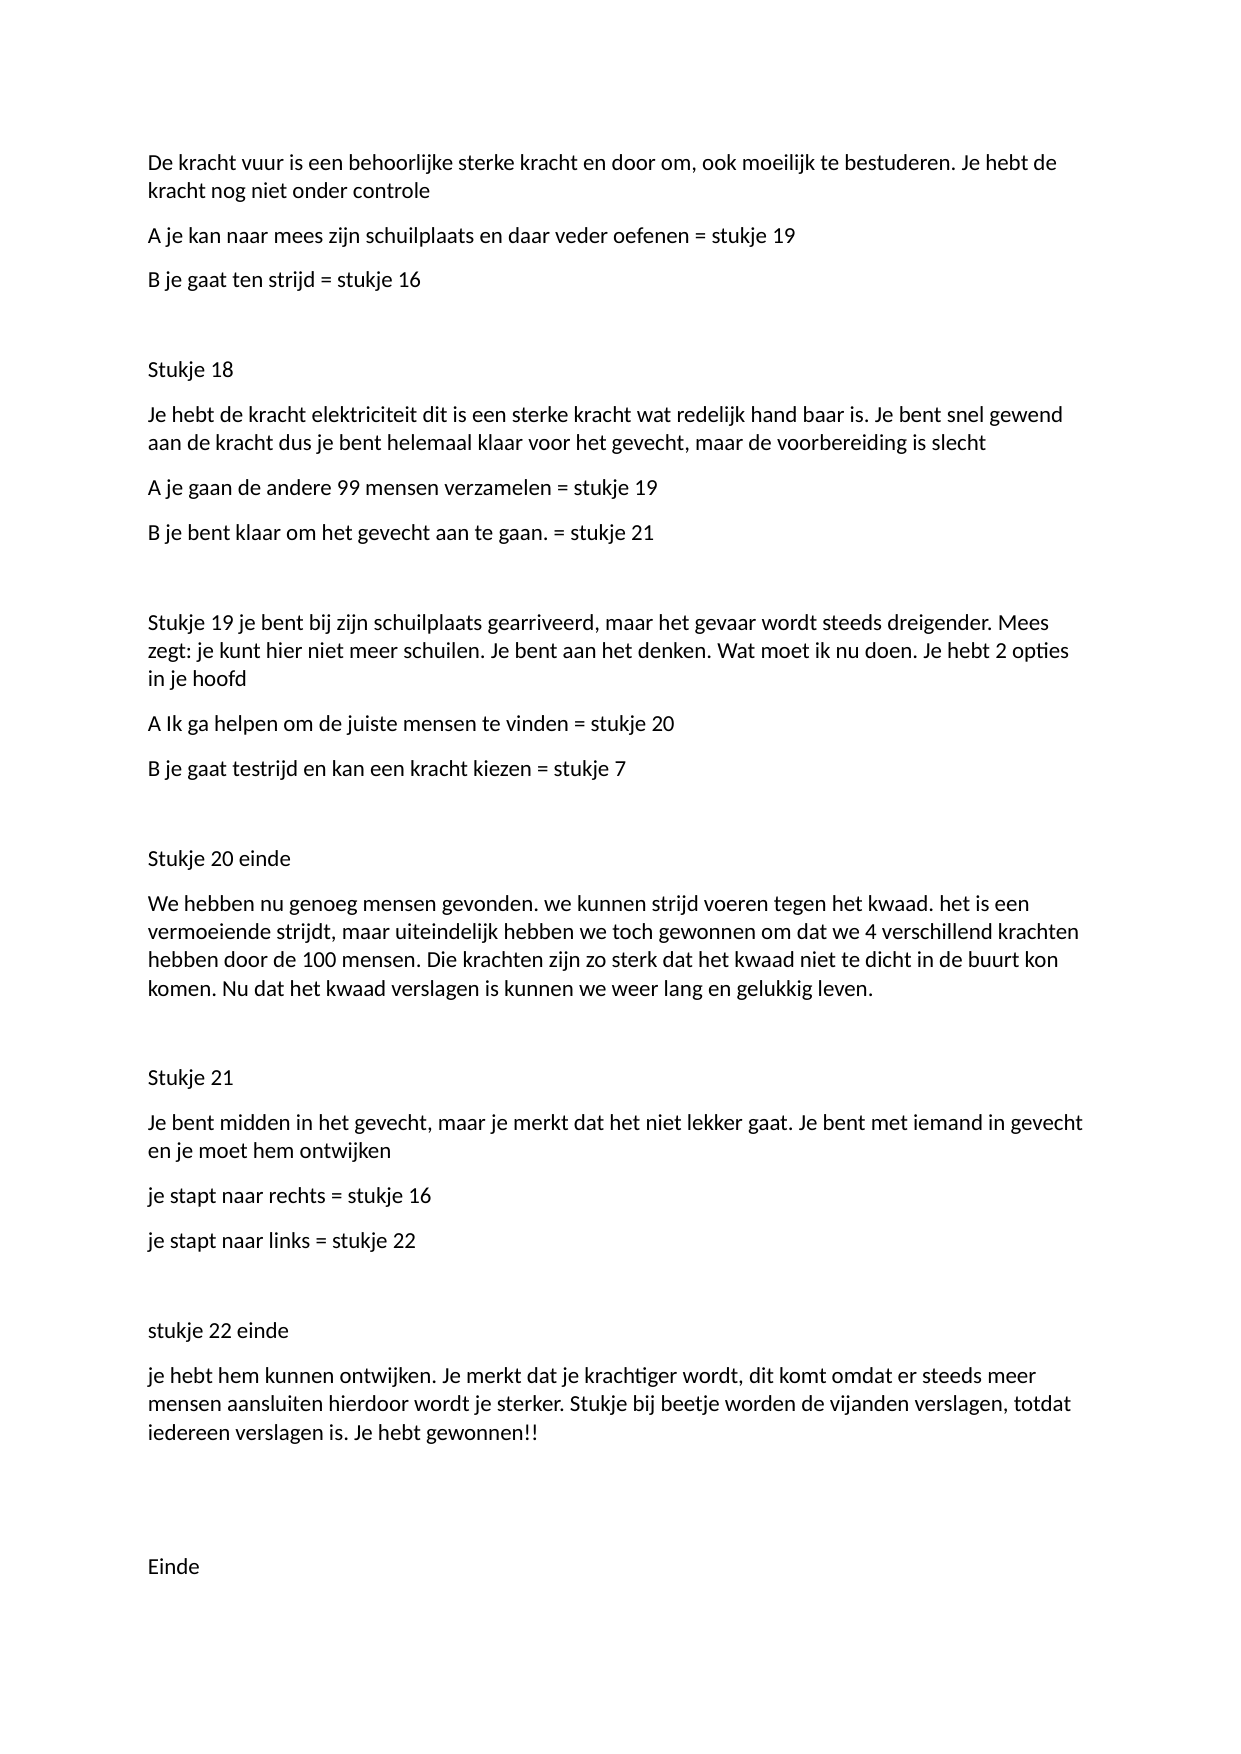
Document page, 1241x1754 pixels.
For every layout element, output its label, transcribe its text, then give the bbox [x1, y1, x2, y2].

text A Ik ga helpen om de juiste mensen te vinden = stukje 20 [148, 709, 1093, 737]
text Je bent midden in het gevecht, maar je merkt dat het niet lekker gaat. Je bent met iemand in gevecht en je moet hem ontwijken [148, 1108, 1093, 1165]
text je stapt naar links = stukje 22 [148, 1226, 1093, 1254]
text A je kan naar mees zijn schuilplaats en daar veder oefenen = stukje 19 [148, 221, 1093, 249]
text Stukje 21 [148, 1063, 1093, 1092]
text Stukje 18 [148, 355, 1093, 383]
text je hebt hem kunnen ontwijken. Je merkt dat je krachtiger wordt, dit komt omdat er steeds meer mensen aansluiten hierdoor wordt je sterker. Stukje bij beetje worden de vijanden verslagen, totdat iedereen verslagen is. Je hebt gewonnen!! [148, 1361, 1093, 1446]
text je stapt naar rechts = stukje 16 [148, 1182, 1093, 1209]
text We hebben nu genoeg mensen gevonden. we kunnen strijd voeren tegen het kwaad. het is een vermoeiende strijdt, maar uiteindelijk hebben we toch gewonnen om dat we 4 verschillend krachten hebben door de 100 mensen. Die krachten zijn zo sterk dat het kwaad niet te dicht in de buurt kon komen. Nu dat het kwaad verslagen is kunnen we weer lang en gelukkig leven. [148, 889, 1093, 1002]
text B je gaat ten strijd = stukje 16 [148, 266, 1093, 294]
text Stukje 19 je bent bij zijn schuilplaats gearriveerd, maar het gevaar wordt steeds dreigender. Mees zegt: je kunt hier niet meer schuilen. Je bent aan het denken. Wat moet ik nu doen. Je hebt 2 opties in je hoofd [148, 608, 1093, 693]
text Stukje 20 einde [148, 844, 1093, 872]
text B je gaat testrijd en kan een kracht kiezen = stukje 7 [148, 754, 1093, 782]
text stukje 22 einde [148, 1316, 1093, 1344]
text De kracht vuur is een behoorlijke sterke kracht en door om, ook moeilijk te bestuderen. Je hebt de kracht nog niet onder controle [148, 148, 1093, 204]
text Je hebt de kracht elektriciteit dit is een sterke kracht wat redelijk hand baar is. Je bent snel gewend aan de kracht dus je bent helemaal klaar voor het gevecht, maar de voorbereiding is slecht [148, 400, 1093, 457]
text B je bent klaar om het gevecht aan te gaan. = stukje 21 [148, 518, 1093, 546]
text Einde [148, 1552, 1093, 1580]
text A je gaan de andere 99 mensen verzamelen = stukje 19 [148, 473, 1093, 501]
